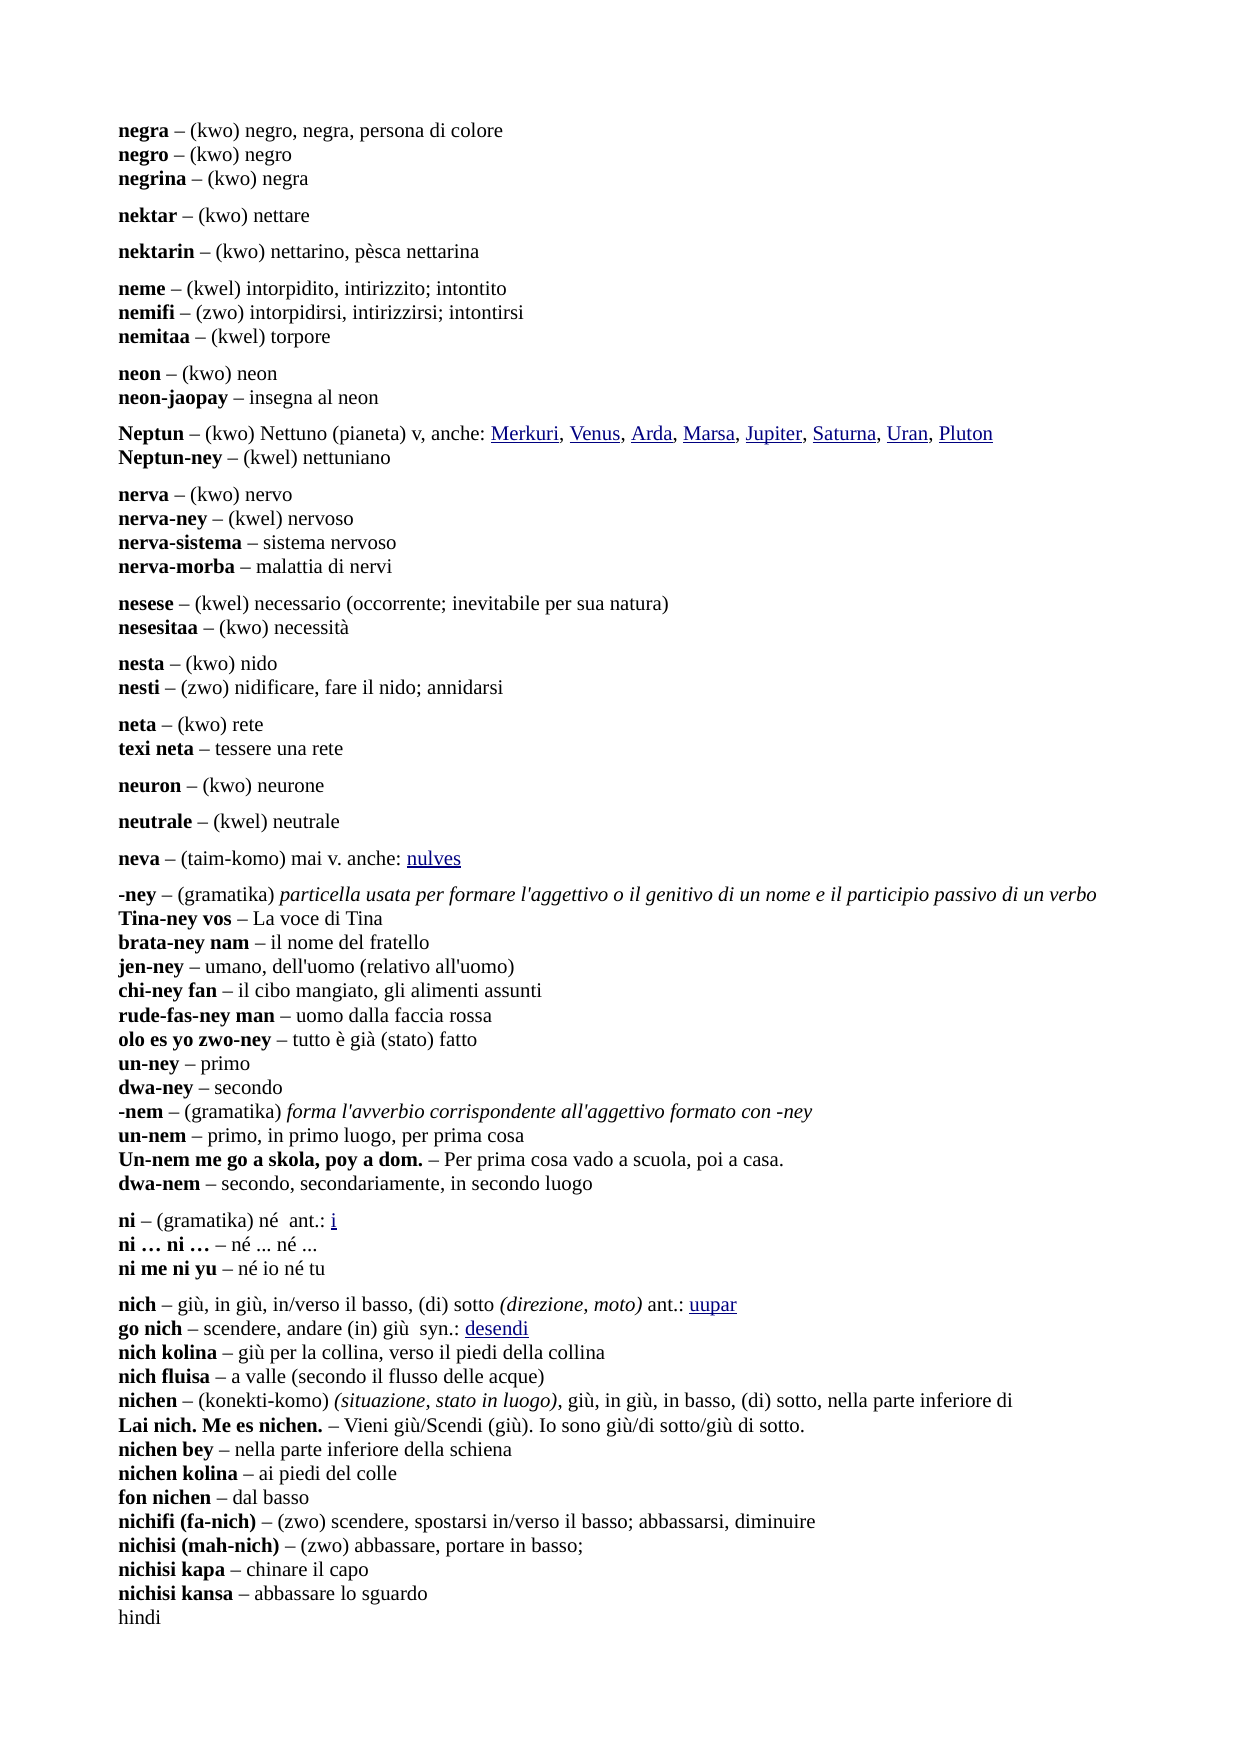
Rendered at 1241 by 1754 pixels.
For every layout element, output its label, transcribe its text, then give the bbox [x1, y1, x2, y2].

text neta – (kwo) rete texi neta – tessere una rete [118, 712, 1122, 760]
text neme – (kwel) intorpidito, intirizzito; intontito nemifi – (zwo) intorpidirsi, intirizzirsi; intontirsi nemitaa – (kwel) torpore [118, 276, 1122, 348]
text nesese – (kwel) necessario (occorrente; inevitabile per sua natura) nesesitaa – (kwo) necessità [118, 591, 1122, 639]
text neuron – (kwo) neurone [118, 772, 1122, 797]
text ni – (gramatika) né ant.: i ni … ni … – né ... né ... ni me ni yu – né io né tu [118, 1207, 1122, 1280]
text nerva – (kwo) nervo nerva-ney – (kwel) nervoso nerva-sistema – sistema nervoso nerva-morba – malattia di nervi [118, 482, 1122, 578]
text neutrale – (kwel) neutrale [118, 809, 1122, 833]
text -ney – (gramatika) particella usata per formare l'aggettivo o il genitivo di un nome e il participio passivo di un verbo Tina-ney vos – La voce di Tina brata-ney nam – il nome del fratello jen-ney – umano, dell'uomo (relativo all'uomo) chi-ney fan – il cibo mangiato, gli alimenti assunti rude-fas-ney man – uomo dalla faccia rossa olo es yo zwo-ney – tutto è già (stato) fatto un-ney – primo dwa-ney – secondo -nem – (gramatika) forma l'avverbio corrispondente all'aggettivo formato con -ney un-nem – primo, in primo luogo, per prima cosa Un-nem me go a skola, poy a dom. – Per prima cosa vado a scuola, poi a casa. dwa-nem – secondo, secondariamente, in secondo luogo [118, 882, 1122, 1195]
text negra – (kwo) negro, negra, persona di colore negro – (kwo) negro negrina – (kwo) negra [118, 118, 1122, 190]
text nektarin – (kwo) nettarino, pèsca nettarina [118, 239, 1122, 263]
text neva – (taim-komo) mai v. anche: nulves [118, 846, 1122, 870]
text nich – giù, in giù, in/verso il basso, (di) sotto (direzione, moto) ant.: uupar go nich – scendere, andare (in) giù syn.: desendi nich kolina – giù per la collina, verso il piedi della collina nich fluisa – a valle (secondo il flusso delle acque) nichen – (konekti-komo) (situazione, stato in luogo), giù, in giù, in basso, (di) sotto, nella parte inferiore di Lai nich. Me es nichen. – Vieni giù/Scendi (giù). Io sono giù/di sotto/giù di sotto. nichen bey – nella parte inferiore della schiena nichen kolina – ai piedi del colle fon nichen – dal basso nichifi (fa-nich) – (zwo) scendere, spostarsi in/verso il basso; abbassarsi, diminuire nichisi (mah-nich) – (zwo) abbassare, portare in basso; nichisi kapa – chinare il capo nichisi kansa – abbassare lo sguardo hindi [118, 1292, 1122, 1629]
text Neptun – (kwo) Nettuno (pianeta) v, anche: Merkuri, Venus, Arda, Marsa, Jupiter, Saturna, Uran, Pluton Neptun-ney – (kwel) nettuniano [118, 421, 1122, 469]
text nektar – (kwo) nettare [118, 203, 1122, 227]
text neon – (kwo) neon neon-jaopay – insegna al neon [118, 361, 1122, 409]
text nesta – (kwo) nido nesti – (zwo) nidificare, fare il nido; annidarsi [118, 651, 1122, 699]
